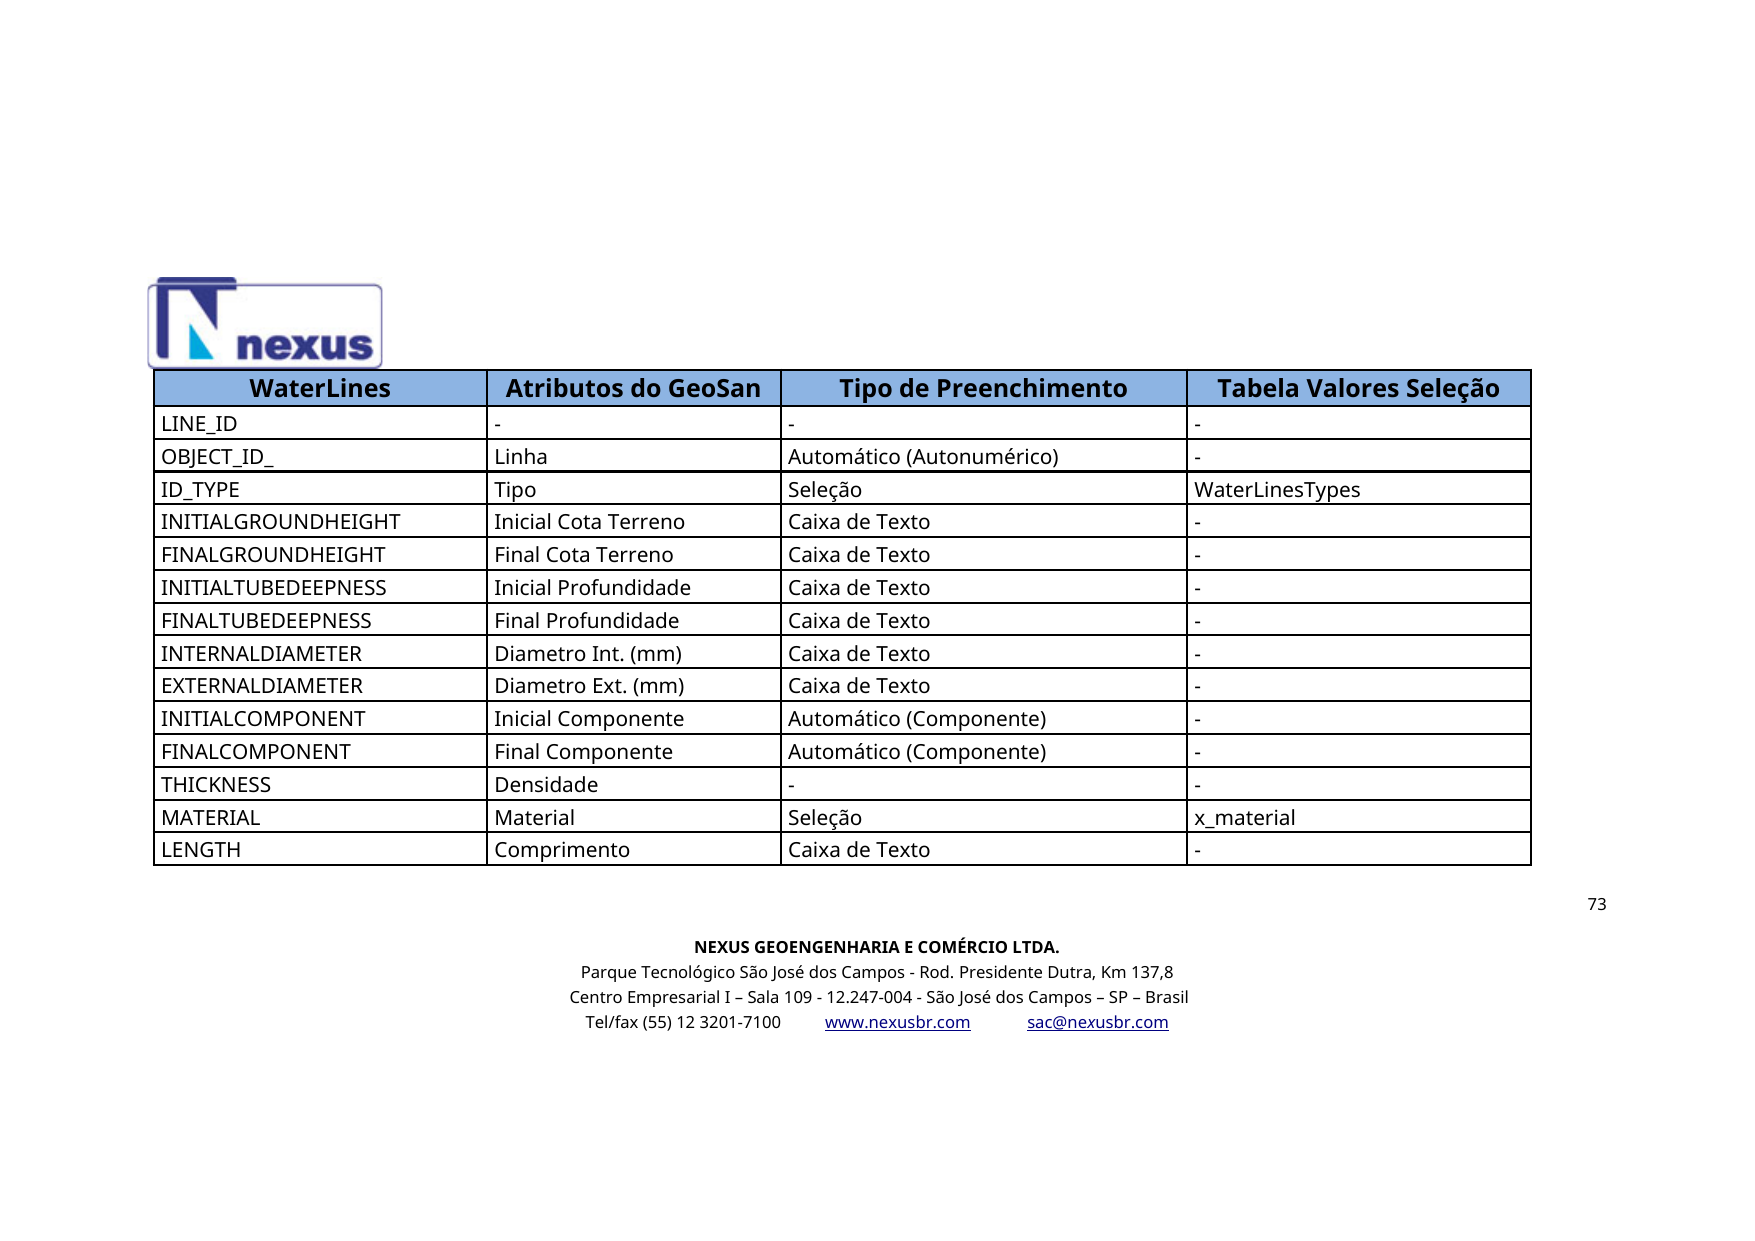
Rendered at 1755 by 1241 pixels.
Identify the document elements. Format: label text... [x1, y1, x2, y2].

table_cell Caixa de Texto [782, 505, 1186, 536]
table_cell Comprimento [488, 833, 780, 864]
table_cell Diametro Int. (mm) [488, 636, 780, 667]
table_cell FINALGROUNDHEIGHT [155, 538, 486, 569]
table_cell - [1188, 669, 1530, 700]
table_cell INITIALTUBEDEEPNESS [155, 571, 486, 602]
table_cell MATERIAL [155, 801, 486, 831]
table_cell Caixa de Texto [782, 833, 1186, 864]
table_cell Automático (Autonumérico) [782, 440, 1186, 470]
table_cell - [1188, 571, 1530, 602]
table_cell Seleção [782, 473, 1186, 503]
table_cell Diametro Ext. (mm) [488, 669, 780, 700]
table_cell EXTERNALDIAMETER [155, 669, 486, 700]
table_cell - [782, 768, 1186, 798]
table_cell INTERNALDIAMETER [155, 636, 486, 667]
table_cell - [1188, 768, 1530, 798]
table_cell - [1188, 833, 1530, 864]
table_cell Inicial Profundidade [488, 571, 780, 602]
table_cell - [1188, 604, 1530, 634]
table_cell - [1188, 636, 1530, 667]
table_cell WaterLinesTypes [1188, 473, 1530, 503]
table_cell x_material [1188, 801, 1530, 831]
table_cell - [1188, 735, 1530, 766]
table_cell - [1188, 407, 1530, 437]
table_header Tabela Valores Seleção [1188, 371, 1530, 405]
table_cell Caixa de Texto [782, 571, 1186, 602]
table_cell - [488, 407, 780, 437]
table_cell Final Profundidade [488, 604, 780, 634]
table_cell Final Cota Terreno [488, 538, 780, 569]
table_cell Caixa de Texto [782, 669, 1186, 700]
table_cell FINALTUBEDEEPNESS [155, 604, 486, 634]
table_cell Material [488, 801, 780, 831]
table_cell LENGTH [155, 833, 486, 864]
table_cell ID_TYPE [155, 473, 486, 503]
table_header Tipo de Preenchimento [782, 371, 1186, 405]
table_cell LINE_ID [155, 407, 486, 437]
table_cell - [1188, 702, 1530, 733]
table_cell Densidade [488, 768, 780, 798]
table_cell THICKNESS [155, 768, 486, 798]
table_cell Caixa de Texto [782, 636, 1186, 667]
table_cell Seleção [782, 801, 1186, 831]
table_cell - [1188, 538, 1530, 569]
table_cell INITIALCOMPONENT [155, 702, 486, 733]
table_cell Automático (Componente) [782, 702, 1186, 733]
table_cell Caixa de Texto [782, 604, 1186, 634]
table_cell Caixa de Texto [782, 538, 1186, 569]
table_header Atributos do GeoSan [488, 371, 780, 405]
table_cell - [1188, 505, 1530, 536]
table_cell FINALCOMPONENT [155, 735, 486, 766]
table_cell INITIALGROUNDHEIGHT [155, 505, 486, 536]
table_cell Linha [488, 440, 780, 470]
table_cell - [782, 407, 1186, 437]
table_cell Tipo [488, 473, 780, 503]
table_cell - [1188, 440, 1530, 470]
table_header WaterLines [155, 371, 486, 405]
table_cell Final Componente [488, 735, 780, 766]
table_cell Automático (Componente) [782, 735, 1186, 766]
table_cell Inicial Cota Terreno [488, 505, 780, 536]
table_cell Inicial Componente [488, 702, 780, 733]
table_cell OBJECT_ID_ [155, 440, 486, 470]
